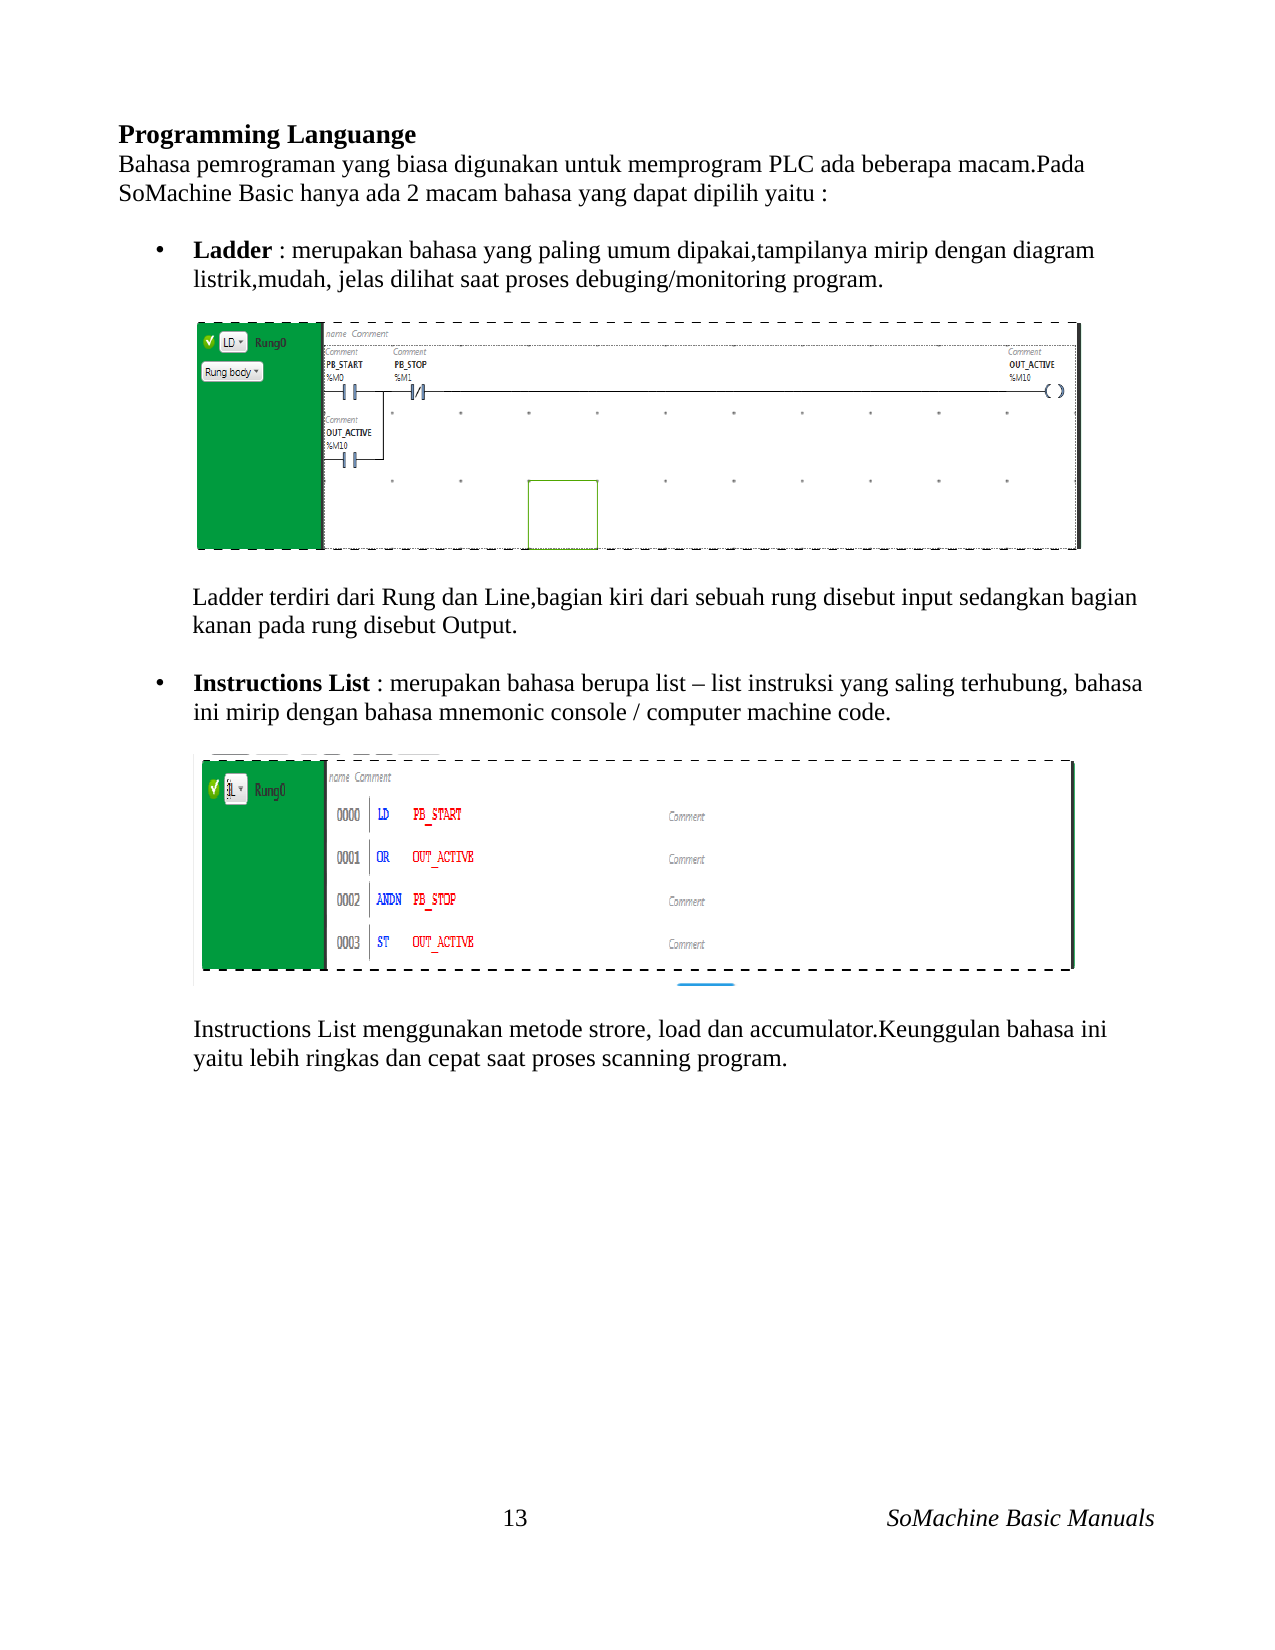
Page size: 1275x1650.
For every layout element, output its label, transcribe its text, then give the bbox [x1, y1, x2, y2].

text Bahasa pemrograman yang biasa digunakan untuk memprogram PLC ada beberapa macam.Pada SoMachine Basic hanya ada 2 macam bahasa yang dapat dipilih yaitu : [118, 149, 1157, 207]
text Programming Languange [118, 118, 1157, 149]
list Instructions List menggunakan metode strore, load dan accumulator.Keunggulan bahasa ini yaitu lebih ringkas dan cepat saat proses scanning program. [156, 1014, 1157, 1071]
list Instructions List : merupakan bahasa berupa list – list instruksi yang saling terhubung, bahasa ini mirip dengan bahasa mnemonic console / computer machine code. [156, 668, 1157, 725]
list Ladder : merupakan bahasa yang paling umum dipakai,tampilanya mirip dengan diagram listrik,mudah, jelas dilihat saat proses debuging/monitoring program. [156, 236, 1157, 293]
text Ladder terdiri dari Rung dan Line,bagian kiri dari sebuah rung disebut input sedangkan bagian kanan pada rung disebut Output. [118, 582, 1157, 639]
picture [193, 754, 1082, 986]
picture [193, 321, 1082, 553]
